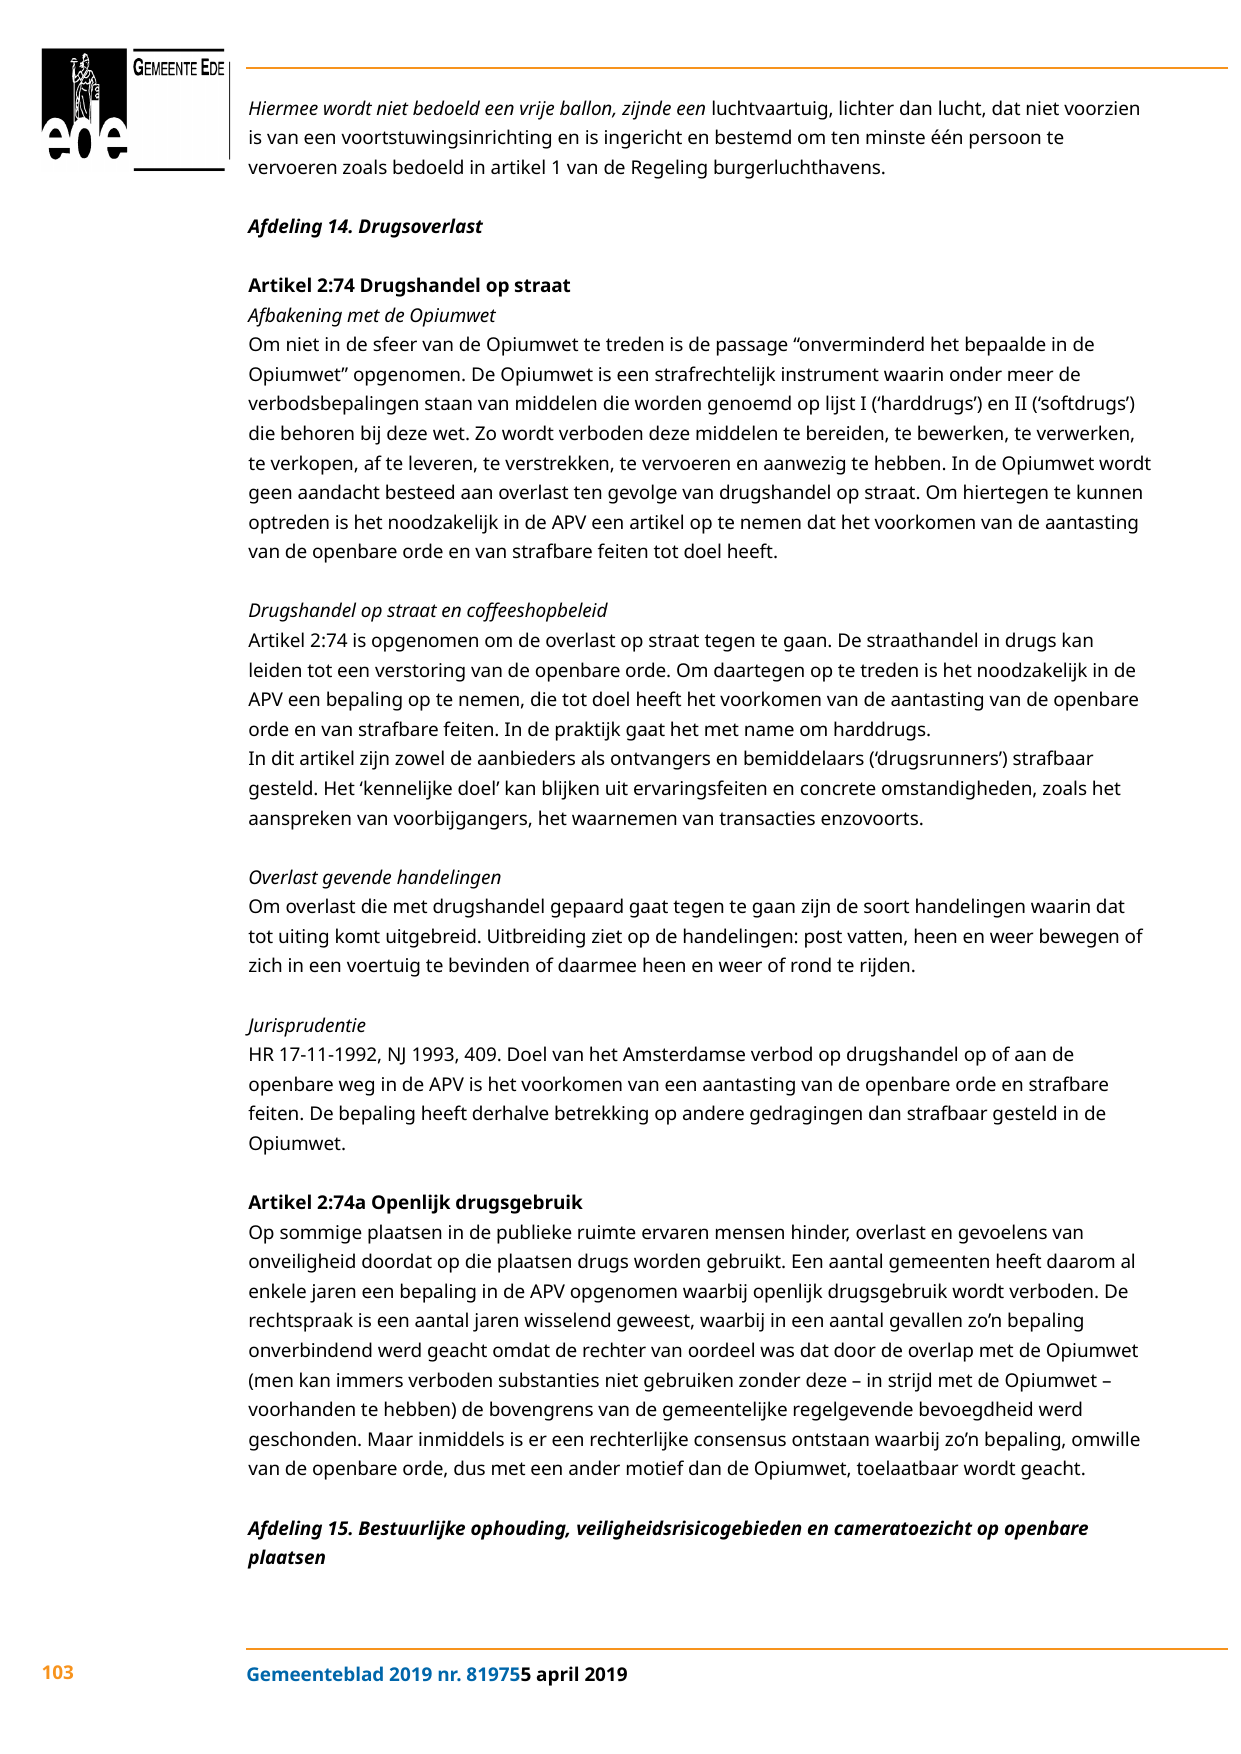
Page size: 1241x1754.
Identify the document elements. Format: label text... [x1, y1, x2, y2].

text Afdeling 15. Bestuurlijke ophouding, veiligheidsrisicogebieden en cameratoezicht op openbare plaatsen [248, 1515, 1152, 1570]
text HR 17-11-1992, NJ 1993, 409. Doel van het Amsterdamse verbod op drugshandel op of aan de openbare weg in de APV is het voorkomen van een aantasting van de openbare orde en strafbare feiten. De bepaling heeft derhalve betrekking op andere gedragingen dan strafbaar gesteld in de Opiumwet. [248, 1041, 1152, 1156]
text Om niet in de sfeer van de Opiumwet te treden is de passage “onverminderd het bepaalde in de Opiumwet” opgenomen. De Opiumwet is een strafrechtelijk instrument waarin onder meer de verbodsbepalingen staan van middelen die worden genoemd op lijst I (‘harddrugs’) en II (‘softdrugs’) die behoren bij deze wet. Zo wordt verboden deze middelen te bereiden, te bewerken, te verwerken, te verkopen, af te leveren, te verstrekken, te vervoeren en aanwezig te hebben. In de Opiumwet wordt geen aandacht besteed aan overlast ten gevolge van drugshandel op straat. Om hiertegen te kunnen optreden is het noodzakelijk in de APV een artikel op te nemen dat het voorkomen van de aantasting van de openbare orde en van strafbare feiten tot doel heeft. [248, 331, 1152, 564]
picture [41, 47, 231, 172]
text Jurisprudentie [248, 1012, 1152, 1038]
text Overlast gevende handelingen [248, 864, 1152, 890]
text Drugshandel op straat en coffeeshopbeleid [248, 598, 1152, 623]
text Afbakening met de Opiumwet [248, 302, 1152, 328]
text Artikel 2:74 Drugshandel op straat [248, 272, 1152, 298]
text Om overlast die met drugshandel gepaard gaat tegen te gaan zijn de soort handelingen waarin dat tot uiting komt uitgebreid. Uitbreiding ziet op de handelingen: post vatten, heen en weer bewegen of zich in een voertuig te bevinden of daarmee heen en weer of rond te rijden. [248, 893, 1152, 978]
text In dit artikel zijn zowel de aanbieders als ontvangers en bemiddelaars (‘drugsrunners’) strafbaar gesteld. Het ‘kennelijke doel’ kan blijken uit ervaringsfeiten en concrete omstandigheden, zoals het aanspreken van voorbijgangers, het waarnemen van transacties enzovoorts. [248, 746, 1152, 831]
text Op sommige plaatsen in de publieke ruimte ervaren mensen hinder, overlast en gevoelens van onveiligheid doordat op die plaatsen drugs worden gebruikt. Een aantal gemeenten heeft daarom al enkele jaren een bepaling in de APV opgenomen waarbij openlijk drugsgebruik wordt verboden. De rechtspraak is een aantal jaren wisselend geweest, waarbij in een aantal gevallen zo’n bepaling onverbindend werd geacht omdat de rechter van oordeel was dat door de overlap met de Opiumwet (men kan immers verboden substanties niet gebruiken zonder deze – in strijd met de Opiumwet – voorhanden te hebben) de bovengrens van de gemeentelijke regelgevende bevoegdheid werd geschonden. Maar inmiddels is er een rechterlijke consensus ontstaan waarbij zo’n bepaling, omwille van de openbare orde, dus met een ander motief dan de Opiumwet, toelaatbaar wordt geacht. [248, 1219, 1152, 1481]
text Afdeling 14. Drugsoverlast [248, 213, 1152, 239]
text Artikel 2:74a Openlijk drugsgebruik [248, 1189, 1152, 1215]
text Hiermee wordt niet bedoeld een vrije ballon, zijnde een luchtvaartuig, lichter dan lucht, dat niet voorzien is van een voortstuwingsinrichting en is ingericht en bestemd om ten minste één persoon te vervoeren zoals bedoeld in artikel 1 van de Regeling burgerluchthavens. [248, 95, 1152, 180]
text Artikel 2:74 is opgenomen om de overlast op straat tegen te gaan. De straathandel in drugs kan leiden tot een verstoring van de openbare orde. Om daartegen op te treden is het noodzakelijk in de APV een bepaling op te nemen, die tot doel heeft het voorkomen van de aantasting van de openbare orde en van strafbare feiten. In de praktijk gaat het met name om harddrugs. [248, 627, 1152, 742]
